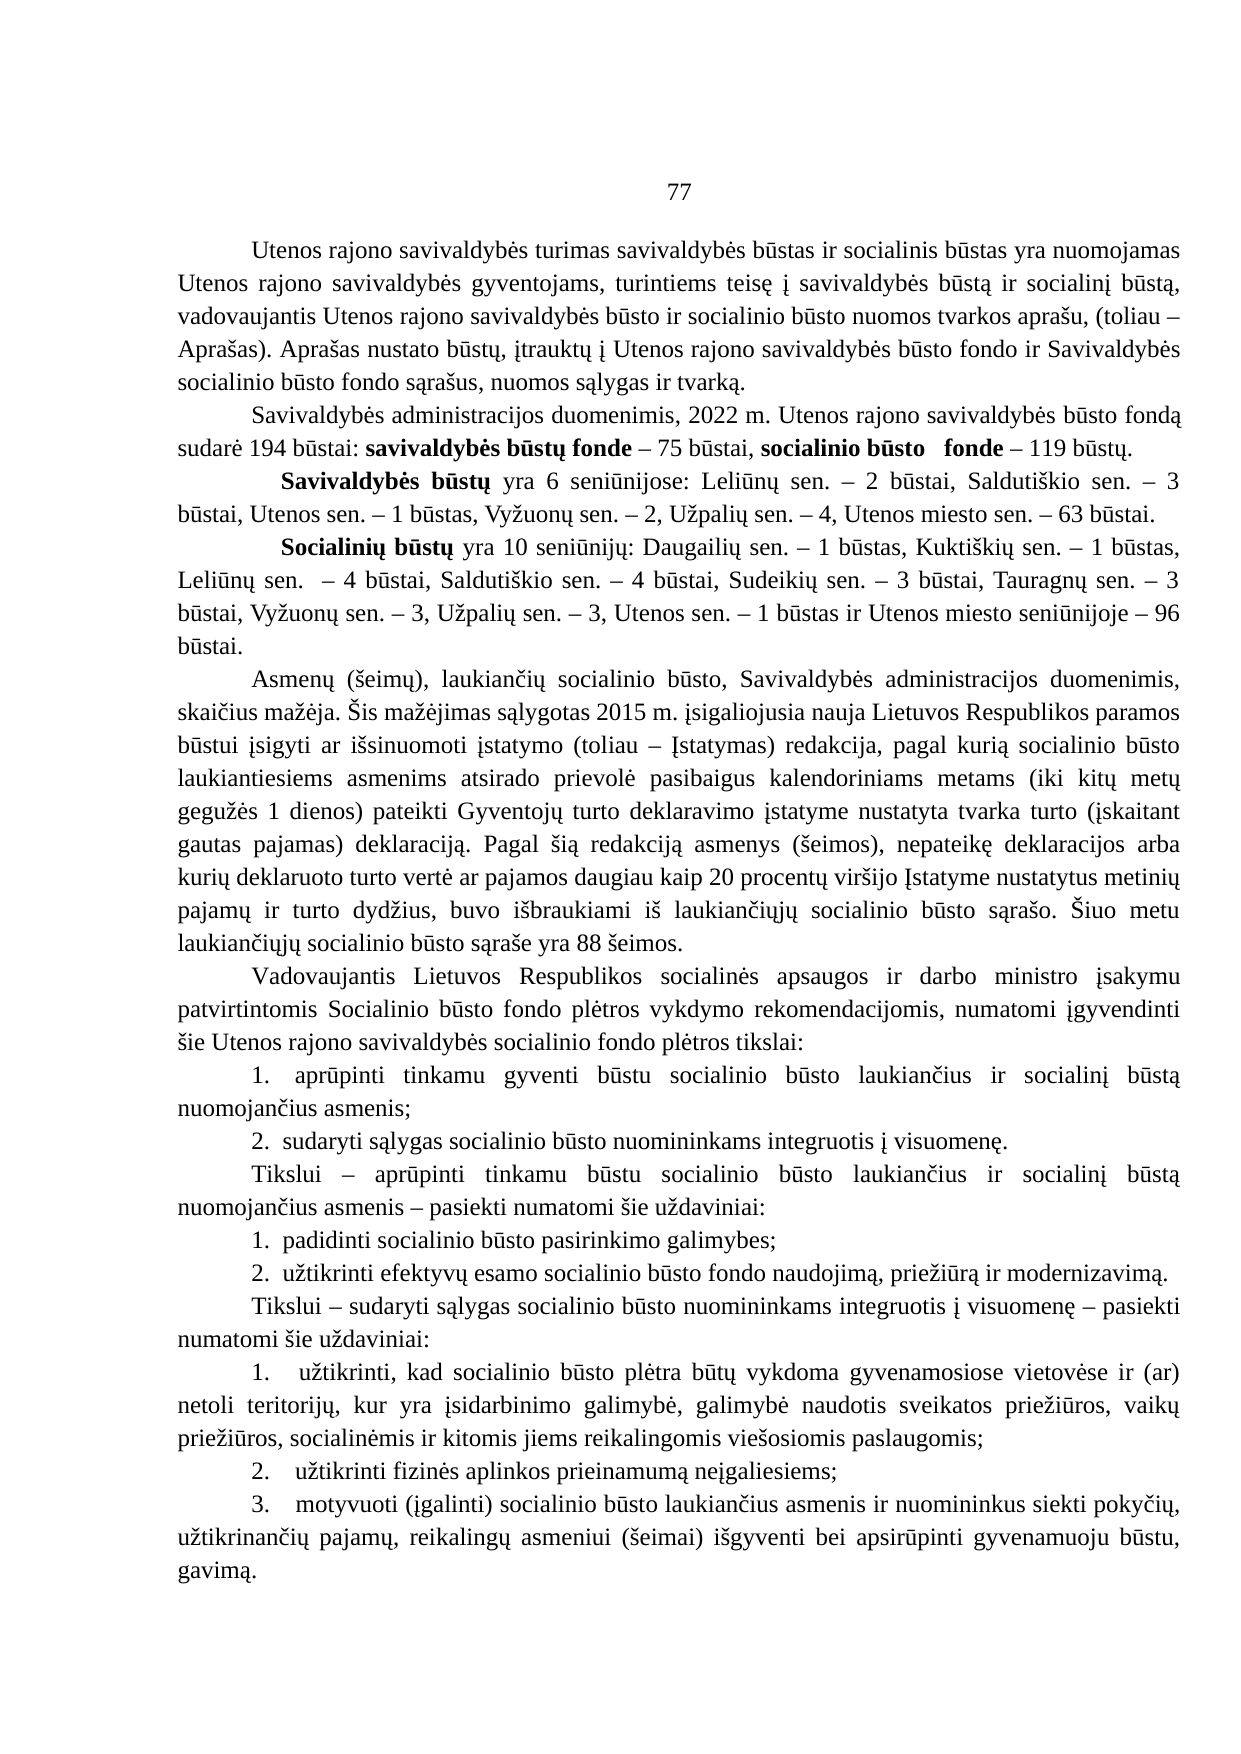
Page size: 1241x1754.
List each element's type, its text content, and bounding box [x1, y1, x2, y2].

text Savivaldybės būstų yra 6 seniūnijose: Leliūnų sen. – 2 būstai, Saldutiškio sen. – 3 būstai, Utenos sen. – 1 būstas, Vyžuonų sen. – 2, Užpalių sen. – 4, Utenos miesto sen. – 63 būstai. [177, 466, 1181, 528]
text Tikslui – aprūpinti tinkamu būstu socialinio būsto laukiančius ir socialinį būstą nuomojančius asmenis – pasiekti numatomi šie uždaviniai: [177, 1159, 1181, 1221]
text 1. aprūpinti tinkamu gyventi būstu socialinio būsto laukiančius ir socialinį būstą nuomojančius asmenis; [177, 1060, 1181, 1122]
text Utenos rajono savivaldybės turimas savivaldybės būstas ir socialinis būstas yra nuomojamas Utenos rajono savivaldybės gyventojams, turintiems teisę į savivaldybės būstą ir socialinį būstą, vadovaujantis Utenos rajono savivaldybės būsto ir socialinio būsto nuomos tvarkos aprašu, (toliau –Aprašas). Aprašas nustato būstų, įtrauktų į Utenos rajono savivaldybės būsto fondo ir Savivaldybės socialinio būsto fondo sąrašus, nuomos sąlygas ir tvarką. [177, 235, 1181, 396]
text Asmenų (šeimų), laukiančių socialinio būsto, Savivaldybės administracijos duomenimis, skaičius mažėja. Šis mažėjimas sąlygotas 2015 m. įsigaliojusia nauja Lietuvos Respublikos paramos būstui įsigyti ar išsinuomoti įstatymo (toliau – Įstatymas) redakcija, pagal kurią socialinio būsto laukiantiesiems asmenims atsirado prievolė pasibaigus kalendoriniams metams (iki kitų metų gegužės 1 dienos) pateikti Gyventojų turto deklaravimo įstatyme nustatyta tvarka turto (įskaitant gautas pajamas) deklaraciją. Pagal šią redakciją asmenys (šeimos), nepateikę deklaracijos arba kurių deklaruoto turto vertė ar pajamos daugiau kaip 20 procentų viršijo Įstatyme nustatytus metinių pajamų ir turto dydžius, buvo išbraukiami iš laukiančiųjų socialinio būsto sąrašo. Šiuo metu laukiančiųjų socialinio būsto sąraše yra 88 šeimos. [177, 664, 1181, 957]
text Socialinių būstų yra 10 seniūnijų: Daugailių sen. – 1 būstas, Kuktiškių sen. – 1 būstas, Leliūnų sen. – 4 būstai, Saldutiškio sen. – 4 būstai, Sudeikių sen. – 3 būstai, Tauragnų sen. – 3 būstai, Vyžuonų sen. – 3, Užpalių sen. – 3, Utenos sen. – 1 būstas ir Utenos miesto seniūnijoje – 96 būstai. [177, 532, 1181, 660]
text Vadovaujantis Lietuvos Respublikos socialinės apsaugos ir darbo ministro įsakymu patvirtintomis Socialinio būsto fondo plėtros vykdymo rekomendacijomis, numatomi įgyvendinti šie Utenos rajono savivaldybės socialinio fondo plėtros tikslai: [177, 961, 1181, 1056]
text 1. užtikrinti, kad socialinio būsto plėtra būtų vykdoma gyvenamosiose vietovėse ir (ar) netoli teritorijų, kur yra įsidarbinimo galimybė, galimybė naudotis sveikatos priežiūros, vaikų priežiūros, socialinėmis ir kitomis jiems reikalingomis viešosiomis paslaugomis; [177, 1357, 1181, 1452]
text Savivaldybės administracijos duomenimis, 2022 m. Utenos rajono savivaldybės būsto fondą sudarė 194 būstai: savivaldybės būstų fonde – 75 būstai, socialinio būsto fonde – 119 būstų. [177, 400, 1181, 462]
text 2. užtikrinti fizinės aplinkos prieinamumą neįgaliesiems; [177, 1456, 1181, 1485]
text 2. užtikrinti efektyvų esamo socialinio būsto fondo naudojimą, priežiūrą ir modernizavimą. [177, 1258, 1181, 1287]
text Tikslui – sudaryti sąlygas socialinio būsto nuomininkams integruotis į visuomenę – pasiekti numatomi šie uždaviniai: [177, 1291, 1181, 1353]
text 2. sudaryti sąlygas socialinio būsto nuomininkams integruotis į visuomenę. [177, 1126, 1181, 1155]
text 3. motyvuoti (įgalinti) socialinio būsto laukiančius asmenis ir nuomininkus siekti pokyčių, užtikrinančių pajamų, reikalingų asmeniui (šeimai) išgyventi bei apsirūpinti gyvenamuoju būstu, gavimą. [177, 1489, 1181, 1584]
text 1. padidinti socialinio būsto pasirinkimo galimybes; [177, 1225, 1181, 1254]
